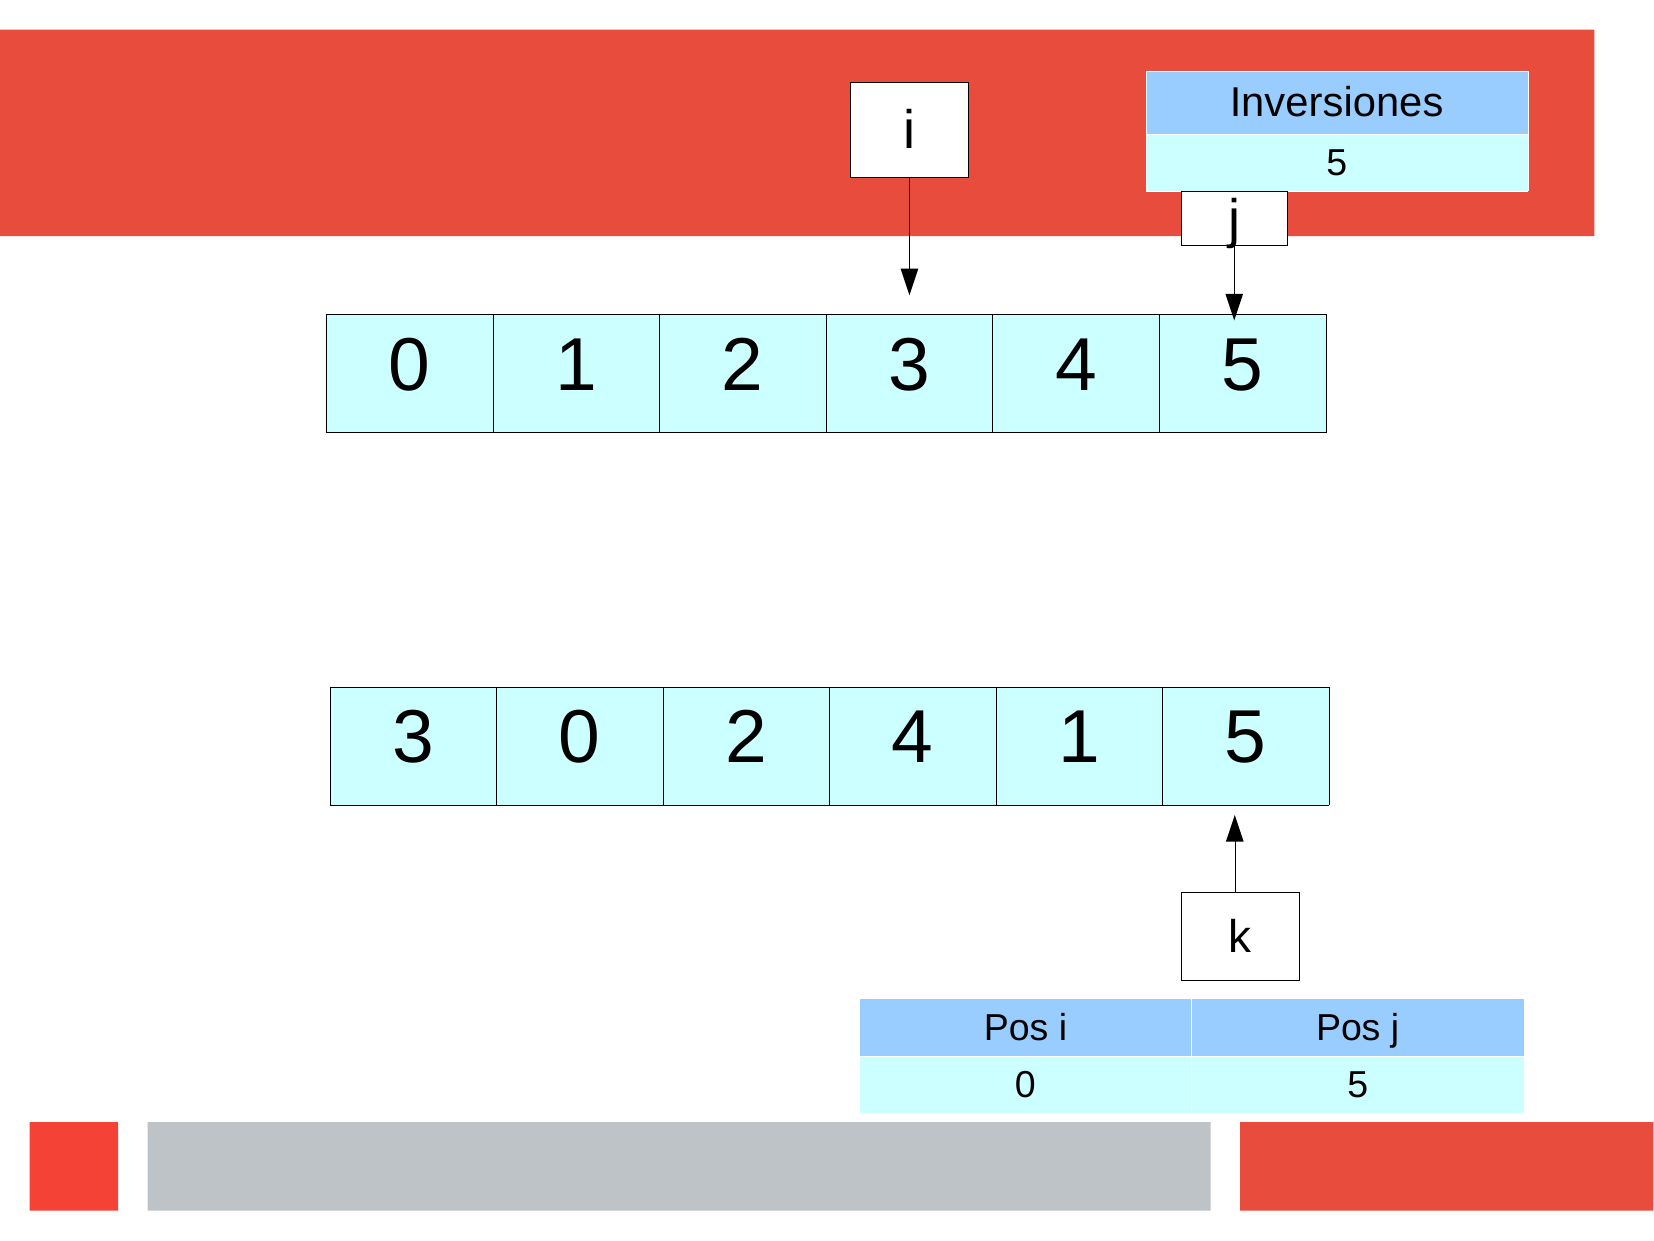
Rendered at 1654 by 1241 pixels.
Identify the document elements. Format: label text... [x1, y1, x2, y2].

table_header Pos j [1192, 999, 1524, 1056]
table_header 2 [664, 688, 829, 805]
table_header 3 [331, 688, 496, 805]
table_header 4 [830, 688, 996, 805]
table_header Pos i [860, 999, 1191, 1056]
table_cell 0 [860, 1057, 1191, 1113]
table_header Inversiones [1147, 72, 1528, 134]
table_header 1 [494, 315, 659, 432]
text_box i [850, 82, 969, 178]
text_box k [1181, 892, 1300, 981]
table_header 0 [497, 688, 663, 805]
table_cell 5 [1147, 135, 1528, 191]
table_header 4 [993, 315, 1159, 432]
table_header 1 [997, 688, 1162, 805]
table_header 3 [827, 315, 992, 432]
table_header 0 [327, 315, 493, 432]
table_header 5 [1160, 315, 1326, 432]
table_header 5 [1163, 688, 1329, 805]
table_header 2 [660, 315, 826, 432]
table_cell 5 [1192, 1057, 1524, 1113]
text_box j [1181, 191, 1288, 246]
